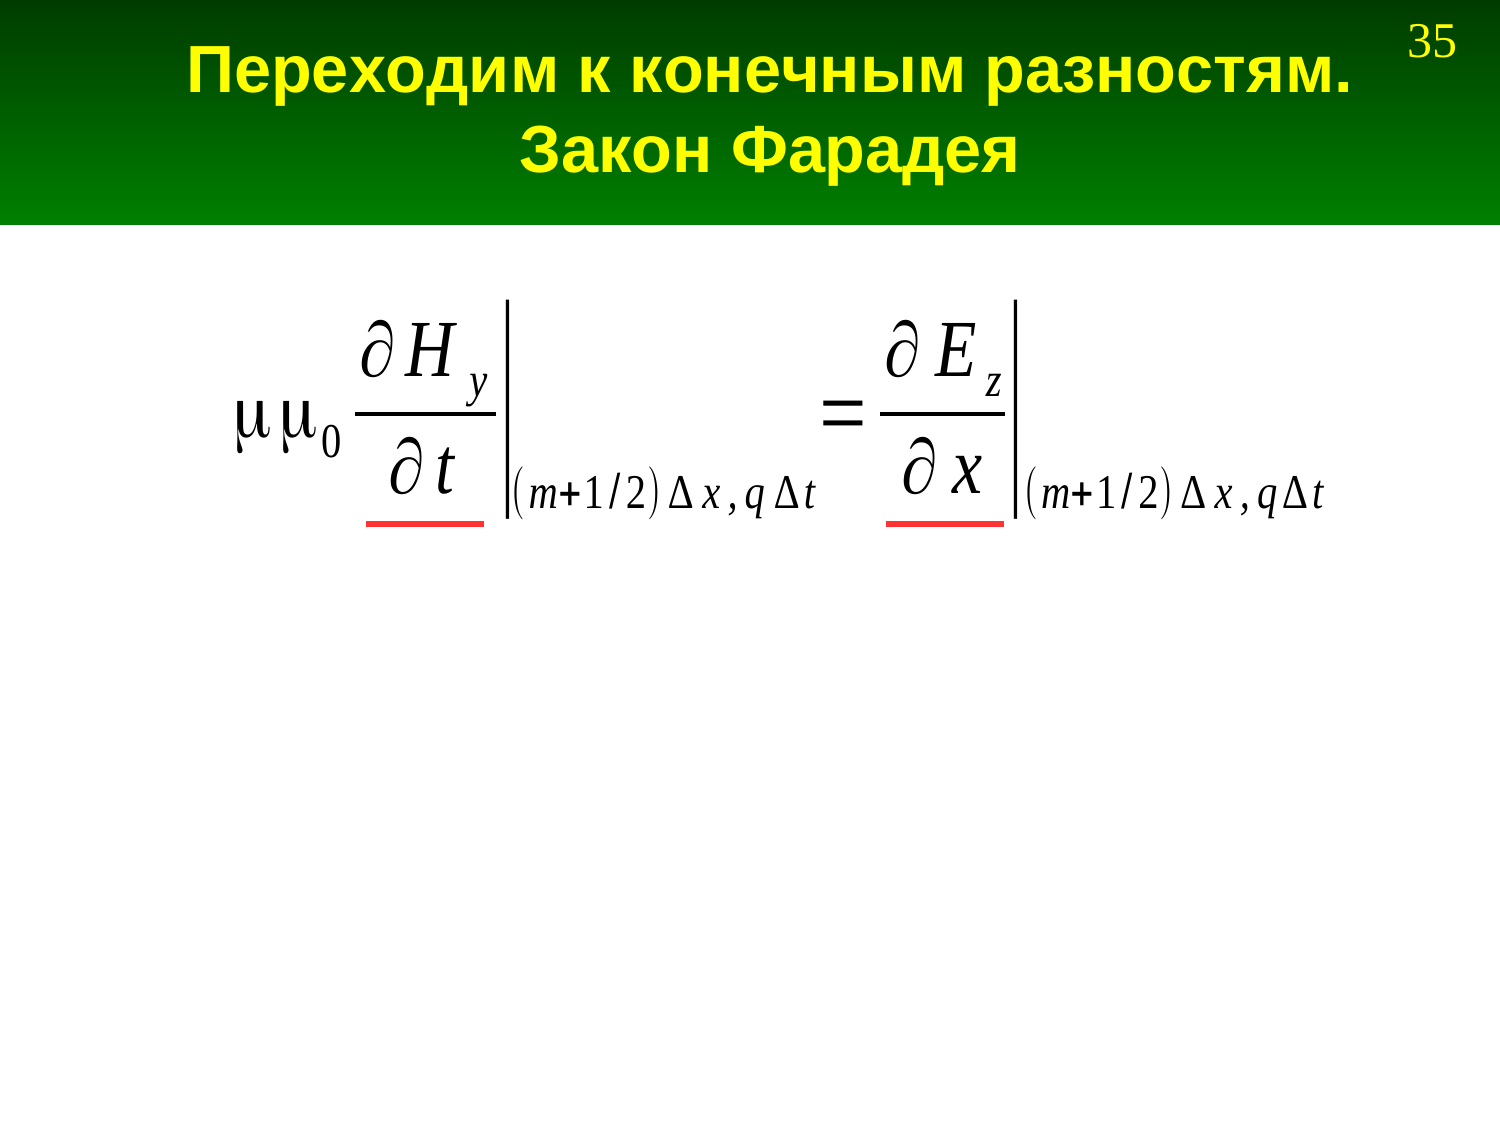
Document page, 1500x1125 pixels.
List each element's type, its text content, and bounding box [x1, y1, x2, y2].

title Переходим к конечным разностям. Закон Фарадея [100, 0, 1441, 249]
chart [215, 295, 1345, 524]
